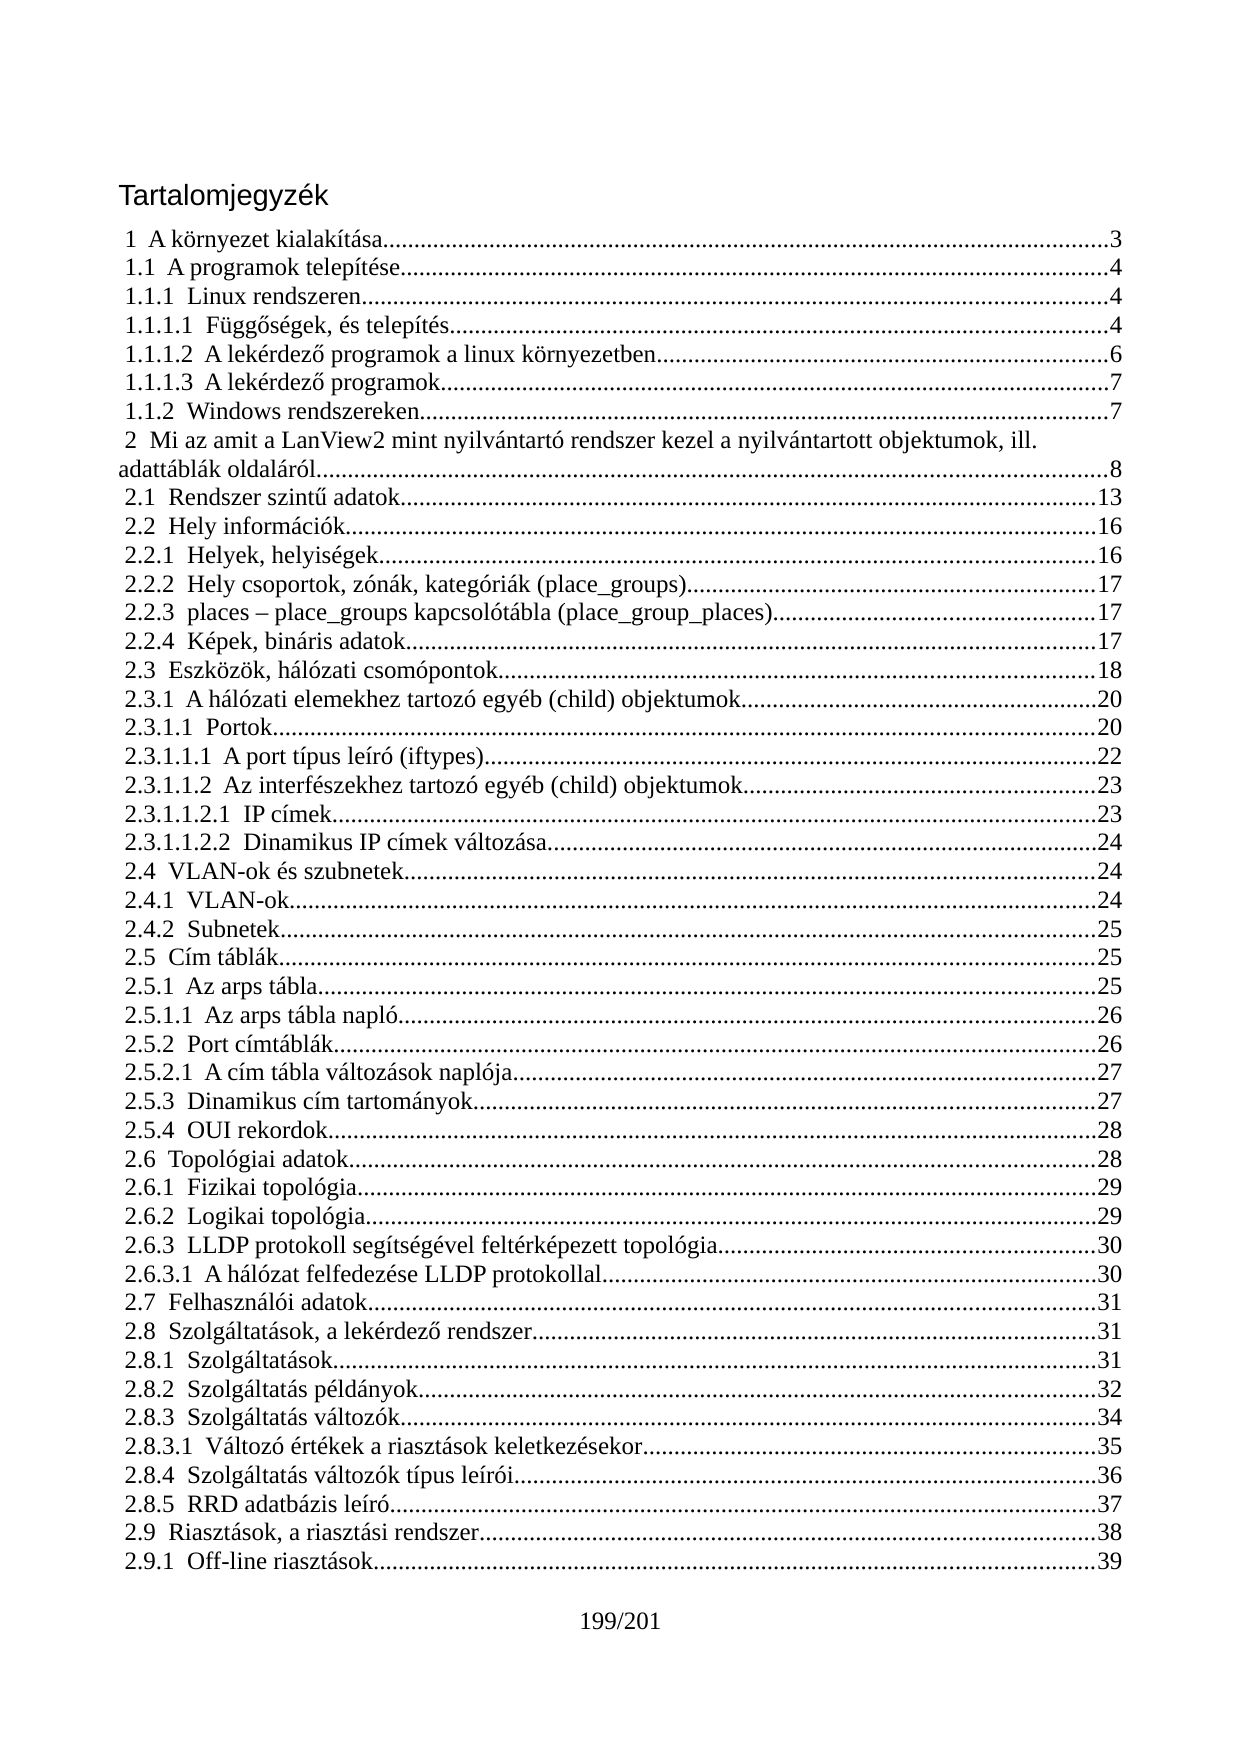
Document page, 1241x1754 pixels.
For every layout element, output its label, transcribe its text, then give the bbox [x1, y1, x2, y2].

text 2.4 VLAN-ok és szubnetek 24 [118, 856, 1122, 885]
text 2.4.2 Subnetek 25 [118, 914, 1122, 942]
text 2.4.1 VLAN-ok 24 [118, 885, 1122, 914]
text 2.3 Eszközök, hálózati csomópontok 18 [118, 655, 1122, 684]
text 1.1 A programok telepítése 4 [118, 252, 1122, 281]
text 2.5.3 Dinamikus cím tartományok 27 [118, 1086, 1122, 1115]
text 2.2.3 places – place_groups kapcsolótábla (place_group_places) 17 [118, 597, 1122, 626]
text 2.8 Szolgáltatások, a lekérdező rendszer 31 [118, 1316, 1122, 1345]
text 2.2 Hely információk 16 [118, 511, 1122, 540]
text 1.1.1.2 A lekérdező programok a linux környezetben 6 [118, 339, 1122, 367]
text 1.1.1.3 A lekérdező programok 7 [118, 367, 1122, 396]
text 2.8.3 Szolgáltatás változók 34 [118, 1402, 1122, 1431]
text 2.7 Felhasználói adatok 31 [118, 1287, 1122, 1316]
text 2.3.1.1.2.1 IP címek 23 [118, 799, 1122, 827]
text 1 A környezet kialakítása 3 [118, 224, 1122, 252]
text 2.1 Rendszer szintű adatok 13 [118, 482, 1122, 511]
text 2.6 Topológiai adatok 28 [118, 1144, 1122, 1172]
text 2.5.4 OUI rekordok 28 [118, 1115, 1122, 1144]
text 2.6.3 LLDP protokoll segítségével feltérképezett topológia 30 [118, 1230, 1122, 1259]
text 2 Mi az amit a LanView2 mint nyilvántartó rendszer kezel a nyilvántartott objektumok, ill. adattáblák oldaláról. 8 [118, 425, 1122, 482]
text 2.8.5 RRD adatbázis leíró 37 [118, 1489, 1122, 1517]
text 2.5.2.1 A cím tábla változások naplója 27 [118, 1057, 1122, 1086]
text 2.6.1 Fizikai topológia 29 [118, 1172, 1122, 1201]
text 2.5.2 Port címtáblák. 26 [118, 1029, 1122, 1057]
text 2.2.4 Képek, bináris adatok 17 [118, 626, 1122, 655]
text 2.5 Cím táblák 25 [118, 942, 1122, 971]
text 2.6.3.1 A hálózat felfedezése LLDP protokollal 30 [118, 1259, 1122, 1287]
text 2.8.2 Szolgáltatás példányok 32 [118, 1374, 1122, 1402]
text 2.8.3.1 Változó értékek a riasztások keletkezésekor 35 [118, 1431, 1122, 1460]
text 1.1.1 Linux rendszeren 4 [118, 281, 1122, 310]
text 2.8.1 Szolgáltatások 31 [118, 1345, 1122, 1374]
text 2.2.2 Hely csoportok, zónák, kategóriák (place_groups) 17 [118, 569, 1122, 597]
text 2.9.1 Off-line riasztások 39 [118, 1546, 1122, 1575]
text 2.5.1.1 Az arps tábla napló 26 [118, 1000, 1122, 1029]
text 2.6.2 Logikai topológia 29 [118, 1201, 1122, 1230]
text 1.1.2 Windows rendszereken 7 [118, 396, 1122, 425]
subtitle Tartalomjegyzék [118, 178, 1122, 211]
text 2.3.1.1.2.2 Dinamikus IP címek változása. 24 [118, 827, 1122, 856]
text 2.3.1.1 Portok 20 [118, 712, 1122, 741]
text 2.8.4 Szolgáltatás változók típus leírói 36 [118, 1460, 1122, 1489]
text 2.5.1 Az arps tábla 25 [118, 971, 1122, 1000]
text 2.3.1.1.1 A port típus leíró (iftypes) 22 [118, 741, 1122, 770]
text 2.9 Riasztások, a riasztási rendszer 38 [118, 1517, 1122, 1546]
text 2.3.1 A hálózati elemekhez tartozó egyéb (child) objektumok 20 [118, 684, 1122, 712]
text 1.1.1.1 Függőségek, és telepítés 4 [118, 310, 1122, 339]
text 2.3.1.1.2 Az interfészekhez tartozó egyéb (child) objektumok 23 [118, 770, 1122, 799]
text 2.2.1 Helyek, helyiségek 16 [118, 540, 1122, 569]
